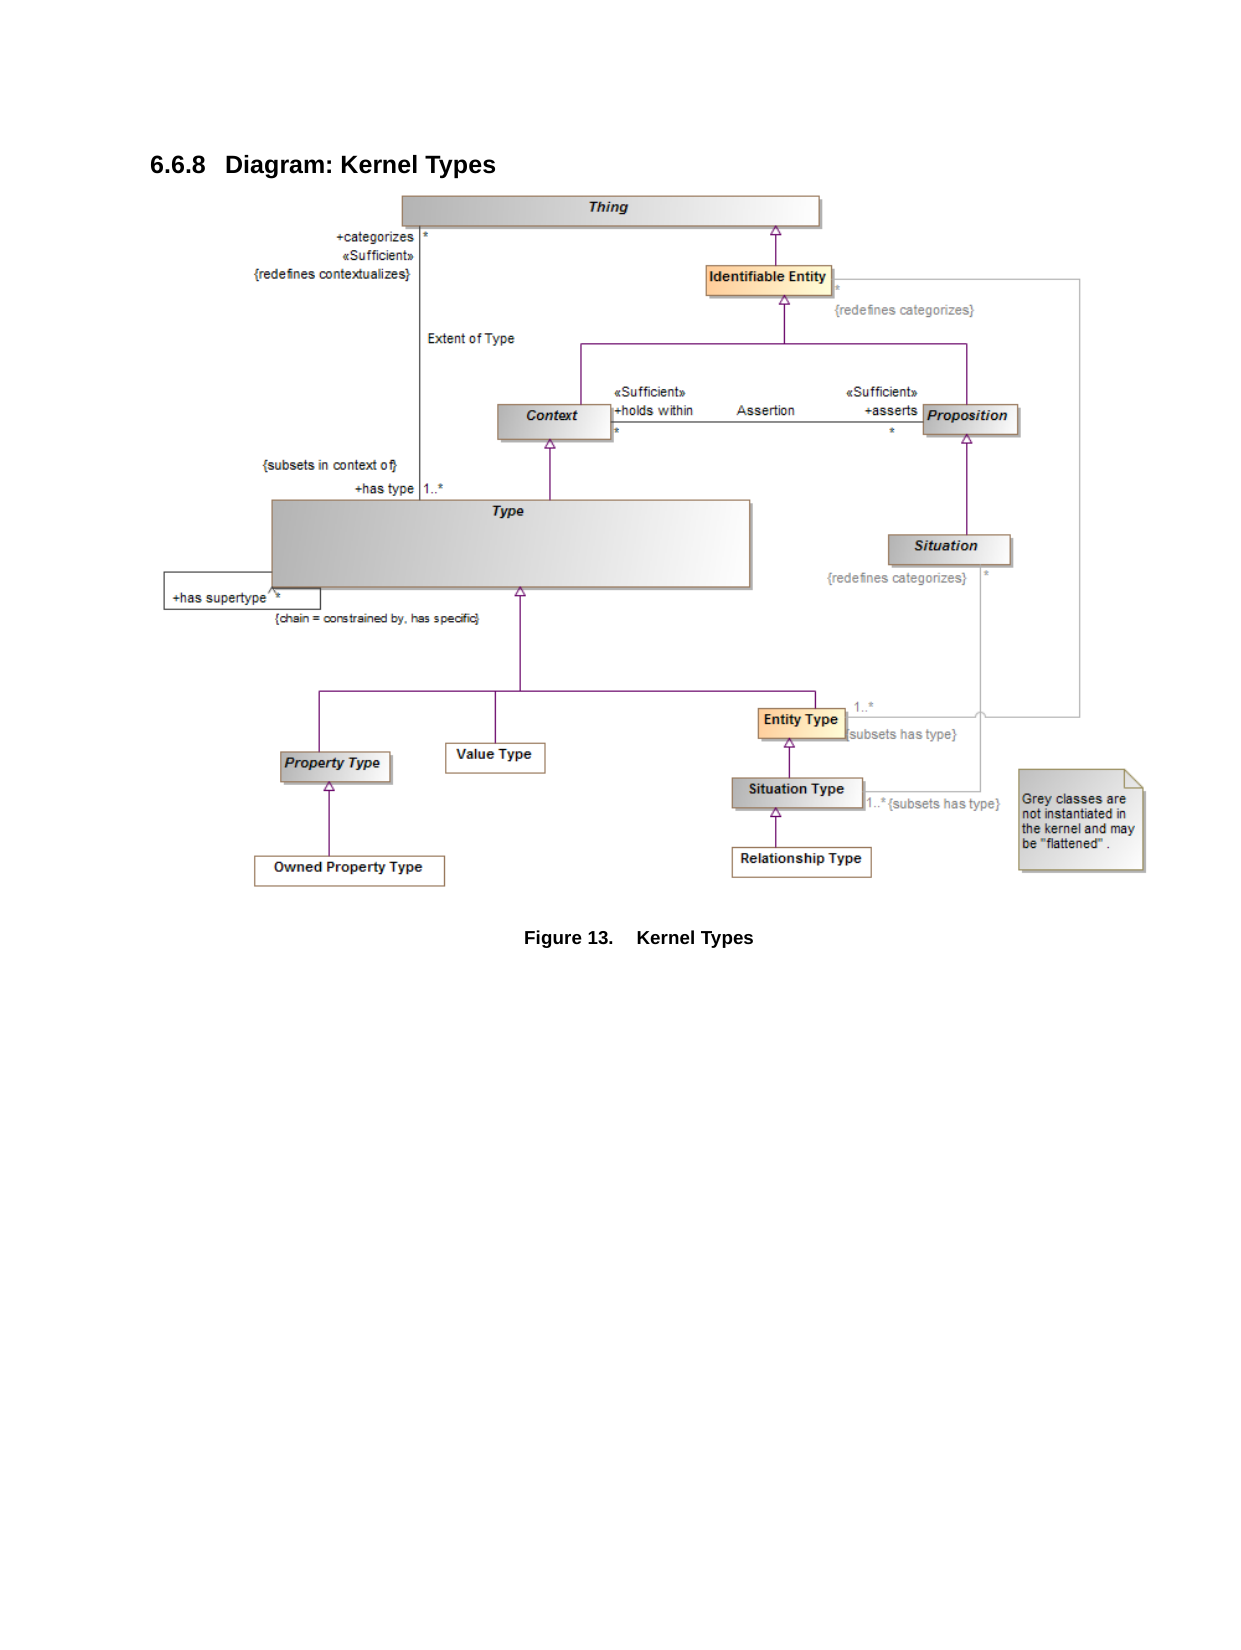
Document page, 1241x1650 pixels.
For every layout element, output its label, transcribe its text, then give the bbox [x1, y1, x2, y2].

subtitle Diagram: Kernel Types [150, 150, 1090, 179]
list Kernel Types [187, 927, 1090, 948]
picture [150, 187, 1166, 914]
